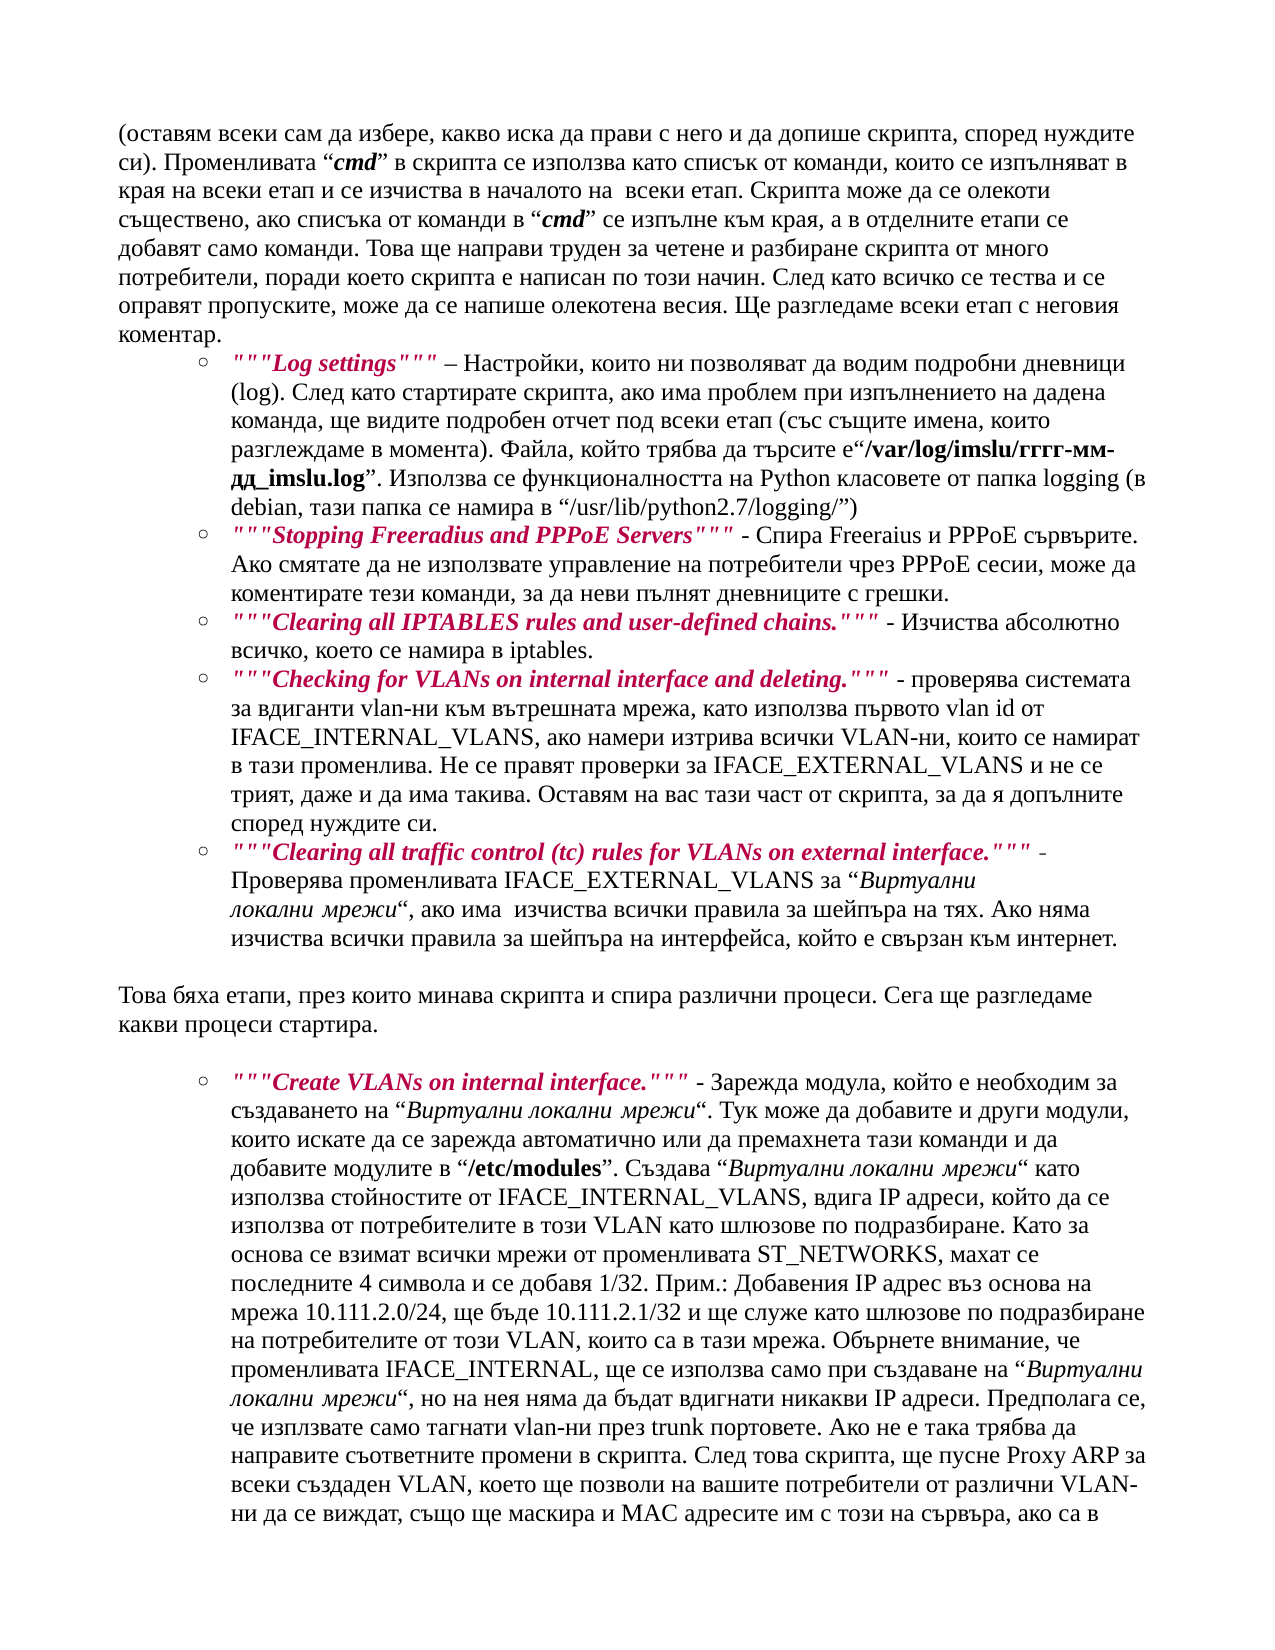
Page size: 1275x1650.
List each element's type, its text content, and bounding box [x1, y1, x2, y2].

text (оставям всеки сам да избере, какво иска да прави с него и да допише скрипта, според нуждите си). Променливата “cmd” в скрипта се използва като списък от команди, които се изпълняват в края на всеки етап и се изчиства в началото на всеки етап. Скрипта може да се олекоти съществено, ако списъка от команди в “cmd” се изпълне към края, а в отделните етапи се добавят само команди. Това ще направи труден за четене и разбиране скрипта от много потребители, поради което скрипта е написан по този начин. След като всичко се тества и се оправят пропуските, може да се напише олекотена весия. Ще разгледаме всеки етап с неговия коментар. [118, 118, 1157, 348]
list """Checking for VLANs on internal interface and deleting.""" - проверява системата за вдиганти vlan-ни към вътрешната мрежа, като използва първото vlan id от IFACE_INTERNAL_VLANS, ако намери изтрива всички VLAN-ни, които се намират в тази променлива. Не се правят проверки за IFACE_EXTERNAL_VLANS и не се трият, даже и да има такива. Оставям на вас тази част от скрипта, за да я допълните според нуждите си. [193, 664, 1157, 837]
list """Create VLANs on internal interface.""" - Зарежда модула, който е необходим за създаването на “Виртуални локални мрежи“. Тук може да добавите и други модули, които искате да се зарежда автоматично или да премахнета тази команди и да добавите модулите в “/etc/modules”. Създава “Виртуални локални мрежи“ като използва стойностите от IFACE_INTERNAL_VLANS, вдига IP адреси, който да се използва от потребителите в този VLAN като шлюзове по подразбиране. Като за основа се взимат всички мрежи от променливата ST_NETWORKS, махат се последните 4 символа и се добавя 1/32. Прим.: Добавения IP адрес въз основа на мрежа 10.111.2.0/24, ще бъде 10.111.2.1/32 и ще служе като шлюзове по подразбиране на потребителите от този VLAN, които са в тази мрежа. Обърнете внимание, че променливата IFACE_INTERNAL, ще се използва само при създаване на “Виртуални локални мрежи“, но на нея няма да бъдат вдигнати никакви IP адреси. Предполага се, че изплзвате само тагнати vlan-ни през trunk портовете. Ако не е така трябва да направите съответните промени в скрипта. След това скрипта, ще пусне Proxy ARP за всеки създаден VLAN, коeто ще позволи на вашите потребители от различни VLAN-ни да се виждат, също ще маскира и MAC адресите им с този на сървъра, ако са в [193, 1067, 1157, 1527]
list """Clearing all traffic control (tc) rules for VLANs on external interface.""" - Проверява променливата IFACE_EXTERNAL_VLANS за “Виртуални локални мрежи“, ако има изчиства всички правила за шейпъра на тях. Ако няма изчиства всички правила за шейпъра на интерфейса, който е свързан към интернет. [193, 837, 1157, 952]
text Това бяха етапи, през които минава скрипта и спира различни процеси. Сега ще разгледаме какви процеси стартира. [118, 981, 1157, 1038]
list """Stopping Freeradius and PPPoE Servers""" - Спира Freeraius и PPPoE сървърите. Ако смятате да не използвате управление на потребители чрез PPPoE сесии, може да коментирате тези команди, за да неви пълнят дневниците с грешки. [193, 521, 1157, 607]
list """Log settings""" – Настройки, които ни позволяват да водим подробни дневници (log). След като стартирате скрипта, ако има проблем при изпълнението на дадена команда, ще видите подробен отчет под всеки етап (със същите имена, които разглеждаме в момента). Файла, който трябва да търсите е“/var/log/imslu/гггг-мм-дд_imslu.log”. Използва се функционалността на Python класовете от папка logging (в debian, тази папка се намира в “/usr/lib/python2.7/logging/”) [193, 348, 1157, 521]
list """Clearing all IPTABLES rules and user-defined chains.""" - Изчиства абсолютно всичко, което се намира в iptables. [193, 607, 1157, 664]
